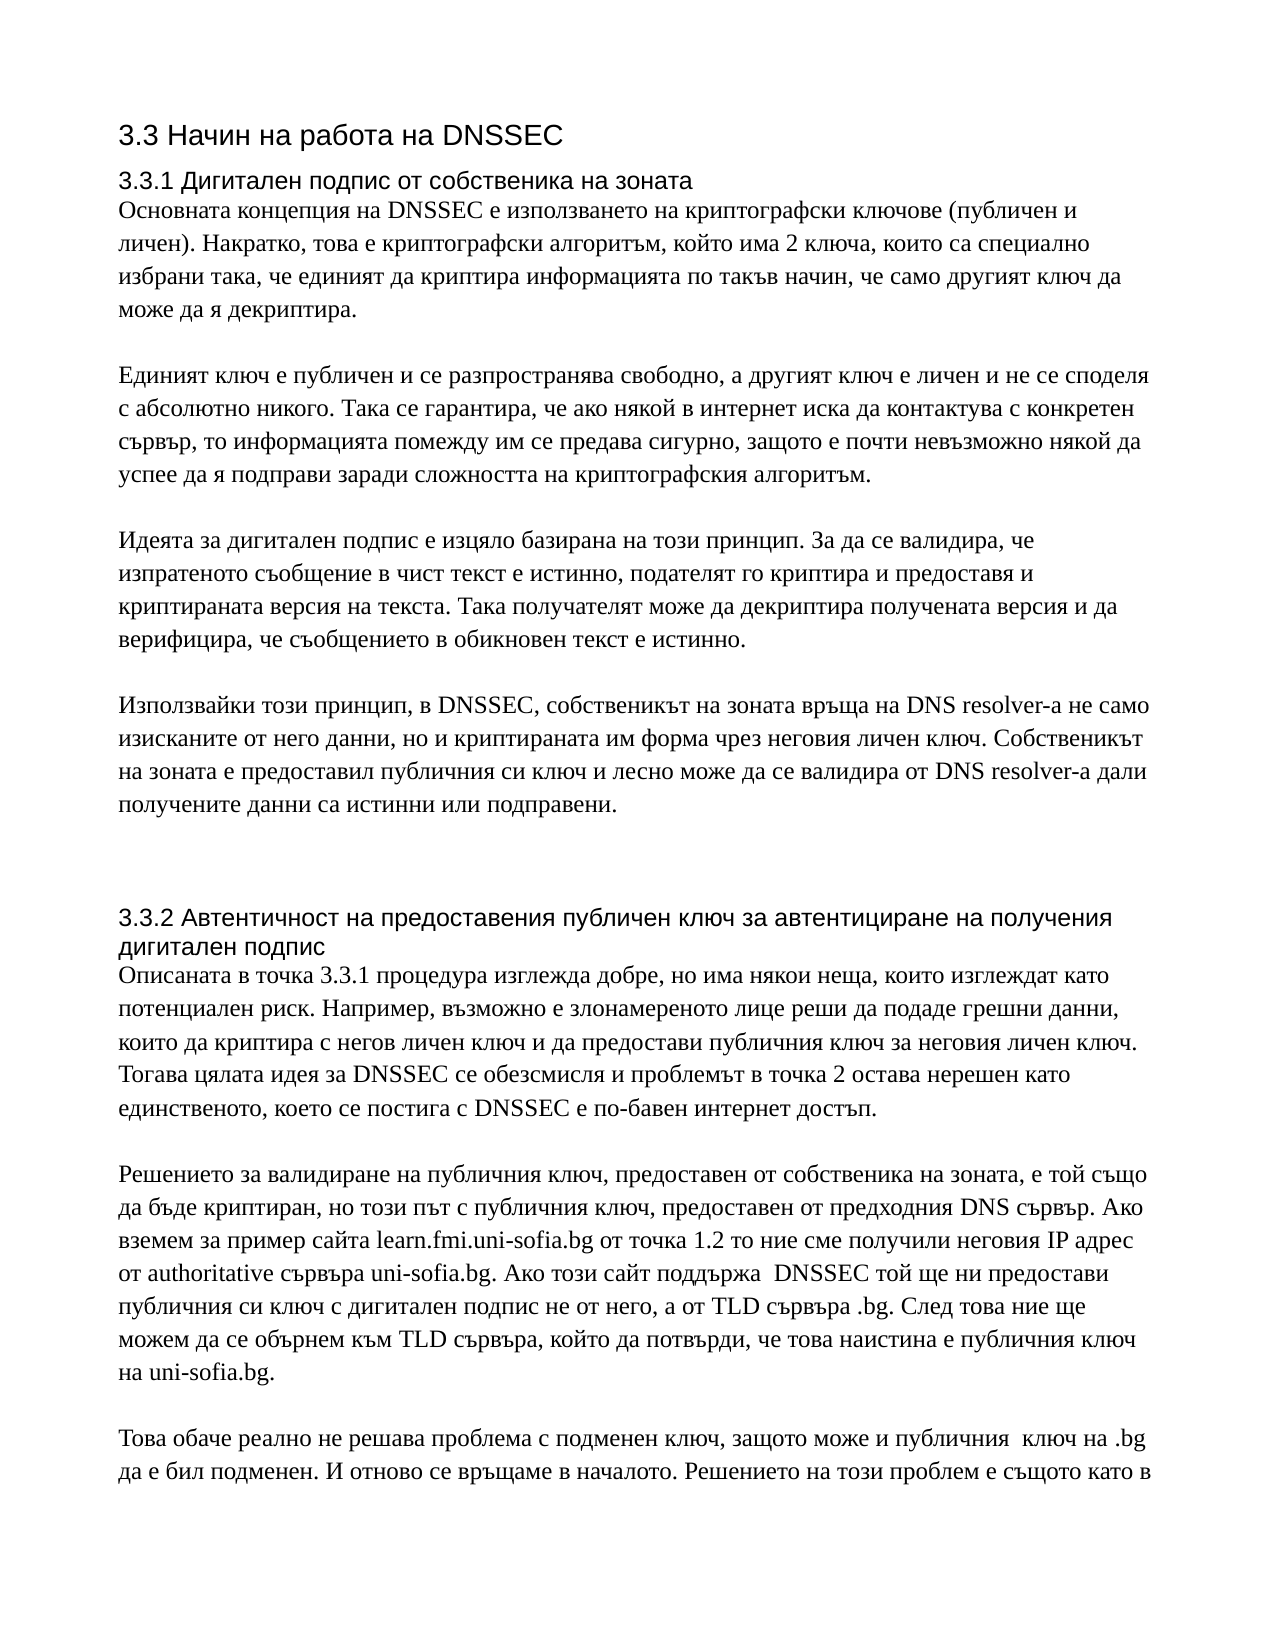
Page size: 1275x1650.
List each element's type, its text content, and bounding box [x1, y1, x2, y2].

text Идеята за дигитален подпис е изцяло базирана на този принцип. За да се валидира, че изпратеното съобщение в чист текст е истинно, подателят го криптира и предоставя и криптираната версия на текста. Така получателят може да декриптира получената версия и да верифицира, че съобщението в обикновен текст е истинно. [118, 525, 1157, 653]
subtitle 3.3 Начин на работа на DNSSEC [118, 118, 1157, 152]
text Описаната в точка 3.3.1 процедура изглежда добре, но има някои неща, които изглеждат като потенциален риск. Например, възможно е злонамереното лице реши да подаде грешни данни, които да криптира с негов личен ключ и да предостави публичния ключ за неговия личен ключ. Тогава цялата идея за DNSSEC се обезсмисля и проблемът в точка 2 остава нерешен като единственото, което се постига с DNSSEC е по-бавен интернет достъп. [118, 961, 1157, 1121]
subtitle 3.3.1 Дигитален подпис от собственика на зоната [118, 166, 1157, 195]
text Това обаче реално не решава проблема с подменен ключ, защото може и публичния ключ на .bg да е бил подменен. И отново се връщаме в началото. Решението на този проблем е същото като в [118, 1423, 1157, 1484]
subtitle 3.3.2 Автентичност на предоставения публичен ключ за автентициране на получения дигитален подпис [118, 903, 1157, 961]
text Решението за валидиране на публичния ключ, предоставен от собственика на зоната, е той също да бъде криптиран, но този път с публичния ключ, предоставен от предходния DNS сървър. Ако вземем за пример сайта learn.fmi.uni-sofia.bg от точка 1.2 то ние сме получили неговия IP адрес от authoritative сървъра uni-sofia.bg. Ако този сайт поддържа DNSSEC той ще ни предостави публичния си ключ с дигитален подпис не от него, а от TLD сървъра .bg. След това ние ще можем да се обърнем към TLD сървъра, който да потвърди, че това наистина е публичния ключ на uni-sofia.bg. [118, 1159, 1157, 1386]
text Основната концепция на DNSSEC е използването на криптографски ключове (публичен и личен). Накратко, това е криптографски алгоритъм, който има 2 ключа, които са специално избрани така, че единият да криптира информацията по такъв начин, че само другият ключ да може да я декриптира. [118, 195, 1157, 323]
text Единият ключ е публичен и се разпространява свободно, а другият ключ е личен и не се споделя с абсолютно никого. Така се гарантира, че ако някой в интернет иска да контактува с конкретен сървър, то информацията помежду им се предава сигурно, защото е почти невъзможно някой да успее да я подправи заради сложността на криптографския алгоритъм. [118, 360, 1157, 488]
text Използвайки този принцип, в DNSSEC, собственикът на зоната връща на DNS resolver-a не само изисканите от него данни, но и криптираната им форма чрез неговия личен ключ. Собственикът на зоната е предоставил публичния си ключ и лесно може да се валидира от DNS resolver-a дали получените данни са истинни или подправени. [118, 690, 1157, 818]
